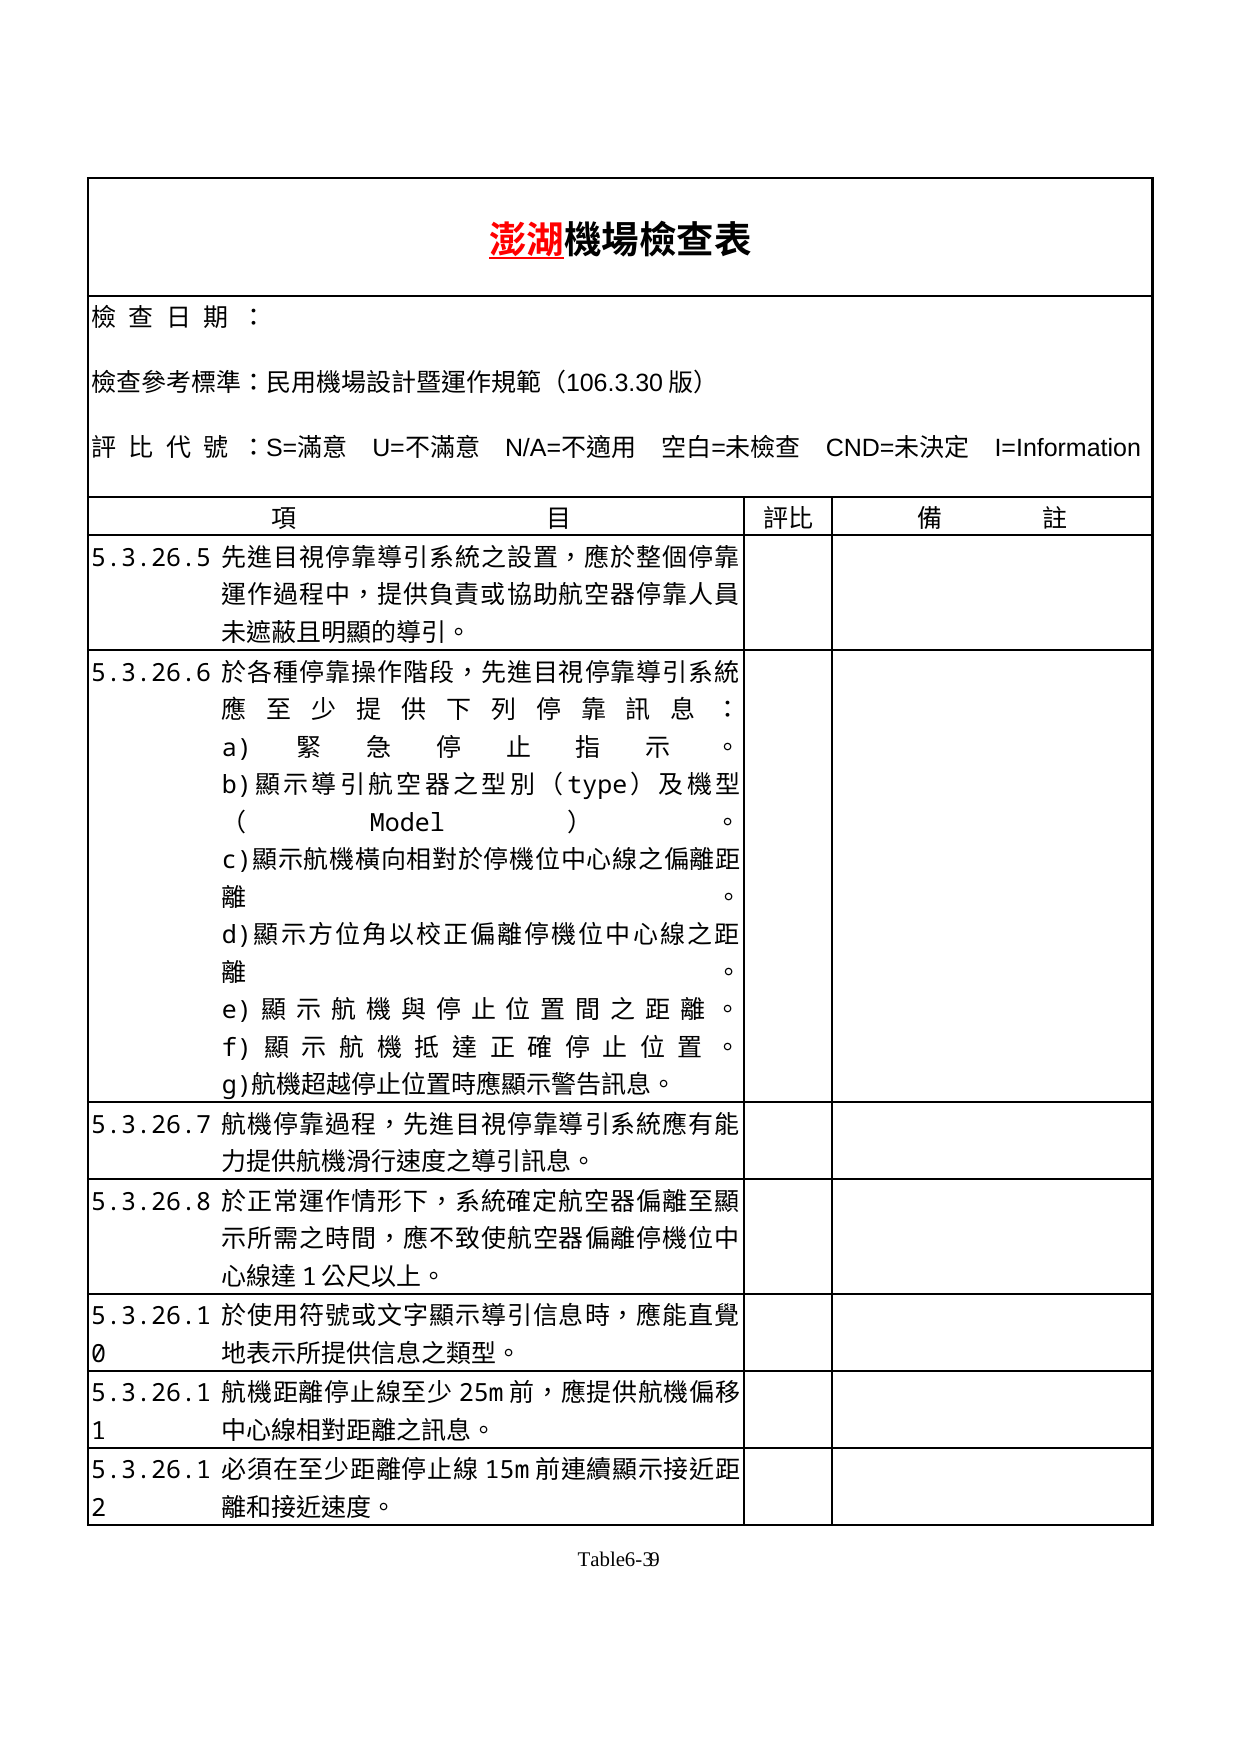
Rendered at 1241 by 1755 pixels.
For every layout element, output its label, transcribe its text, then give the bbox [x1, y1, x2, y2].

table_cell 於各種停靠操作階段，先進目視停靠導引系統應至少提供下列停靠訊息： a)緊急停止指示。 b)顯示導引航空器之型別（type）及機型（Model）。 c)顯示航機橫向相對於停機位中心線之偏離距離。 d)顯示方位角以校正偏離停機位中心線之距離。 e)顯示航機與停止位置間之距離。 f)顯示航機抵達正確停止位置。 g)航機超越停止位置時應顯示警告訊息。 [219, 651, 743, 1101]
table_cell [833, 1103, 1151, 1178]
table_cell [833, 651, 1151, 1101]
table_cell 5.3.26.6 [89, 651, 219, 1101]
table_cell [89, 498, 219, 534]
table_cell 5.3.26.7 [89, 1103, 219, 1178]
table_cell 評比 [745, 498, 831, 534]
table_cell 於使用符號或文字顯示導引信息時，應能直覺地表示所提供信息之類型。 [219, 1295, 743, 1370]
table_cell 5.3.26.8 [89, 1180, 219, 1293]
table_cell 航機停靠過程，先進目視停靠導引系統應有能力提供航機滑行速度之導引訊息。 [219, 1103, 743, 1178]
table_cell [745, 1449, 831, 1524]
table_cell 備 註 [833, 498, 1151, 534]
table_cell [745, 1103, 831, 1178]
table_cell 檢 查 日 期 ： 檢查參考標準：民用機場設計暨運作規範（106.3.30版） 評 比 代 號 ：S=滿意 U=不滿意 N/A=不適用 空白=未檢查 CND=未決定 I=Information [89, 297, 1151, 496]
table_cell 5.3.26.12 [89, 1449, 219, 1524]
table_cell 於正常運作情形下，系統確定航空器偏離至顯示所需之時間，應不致使航空器偏離停機位中心線達1公尺以上。 [219, 1180, 743, 1293]
table_cell 先進目視停靠導引系統之設置，應於整個停靠運作過程中，提供負責或協助航空器停靠人員未遮蔽且明顯的導引。 [219, 536, 743, 649]
table_cell [745, 1180, 831, 1293]
table_cell [745, 651, 831, 1101]
table_cell 5.3.26.10 [89, 1295, 219, 1370]
table_cell [833, 1449, 1151, 1524]
table_header 澎湖機場檢查表 [89, 179, 1151, 295]
table_cell [745, 1295, 831, 1370]
table_cell [833, 1372, 1151, 1447]
table_cell [833, 536, 1151, 649]
table_cell 5.3.26.5 [89, 536, 219, 649]
table_cell 航機距離停止線至少25m前，應提供航機偏移中心線相對距離之訊息。 [219, 1372, 743, 1447]
table_cell 項 目 [219, 498, 743, 534]
table_cell [745, 536, 831, 649]
table_cell [833, 1180, 1151, 1293]
table_cell 必須在至少距離停止線15m前連續顯示接近距離和接近速度。 [219, 1449, 743, 1524]
table_cell 5.3.26.11 [89, 1372, 219, 1447]
table_cell [833, 1295, 1151, 1370]
table_cell [745, 1372, 831, 1447]
